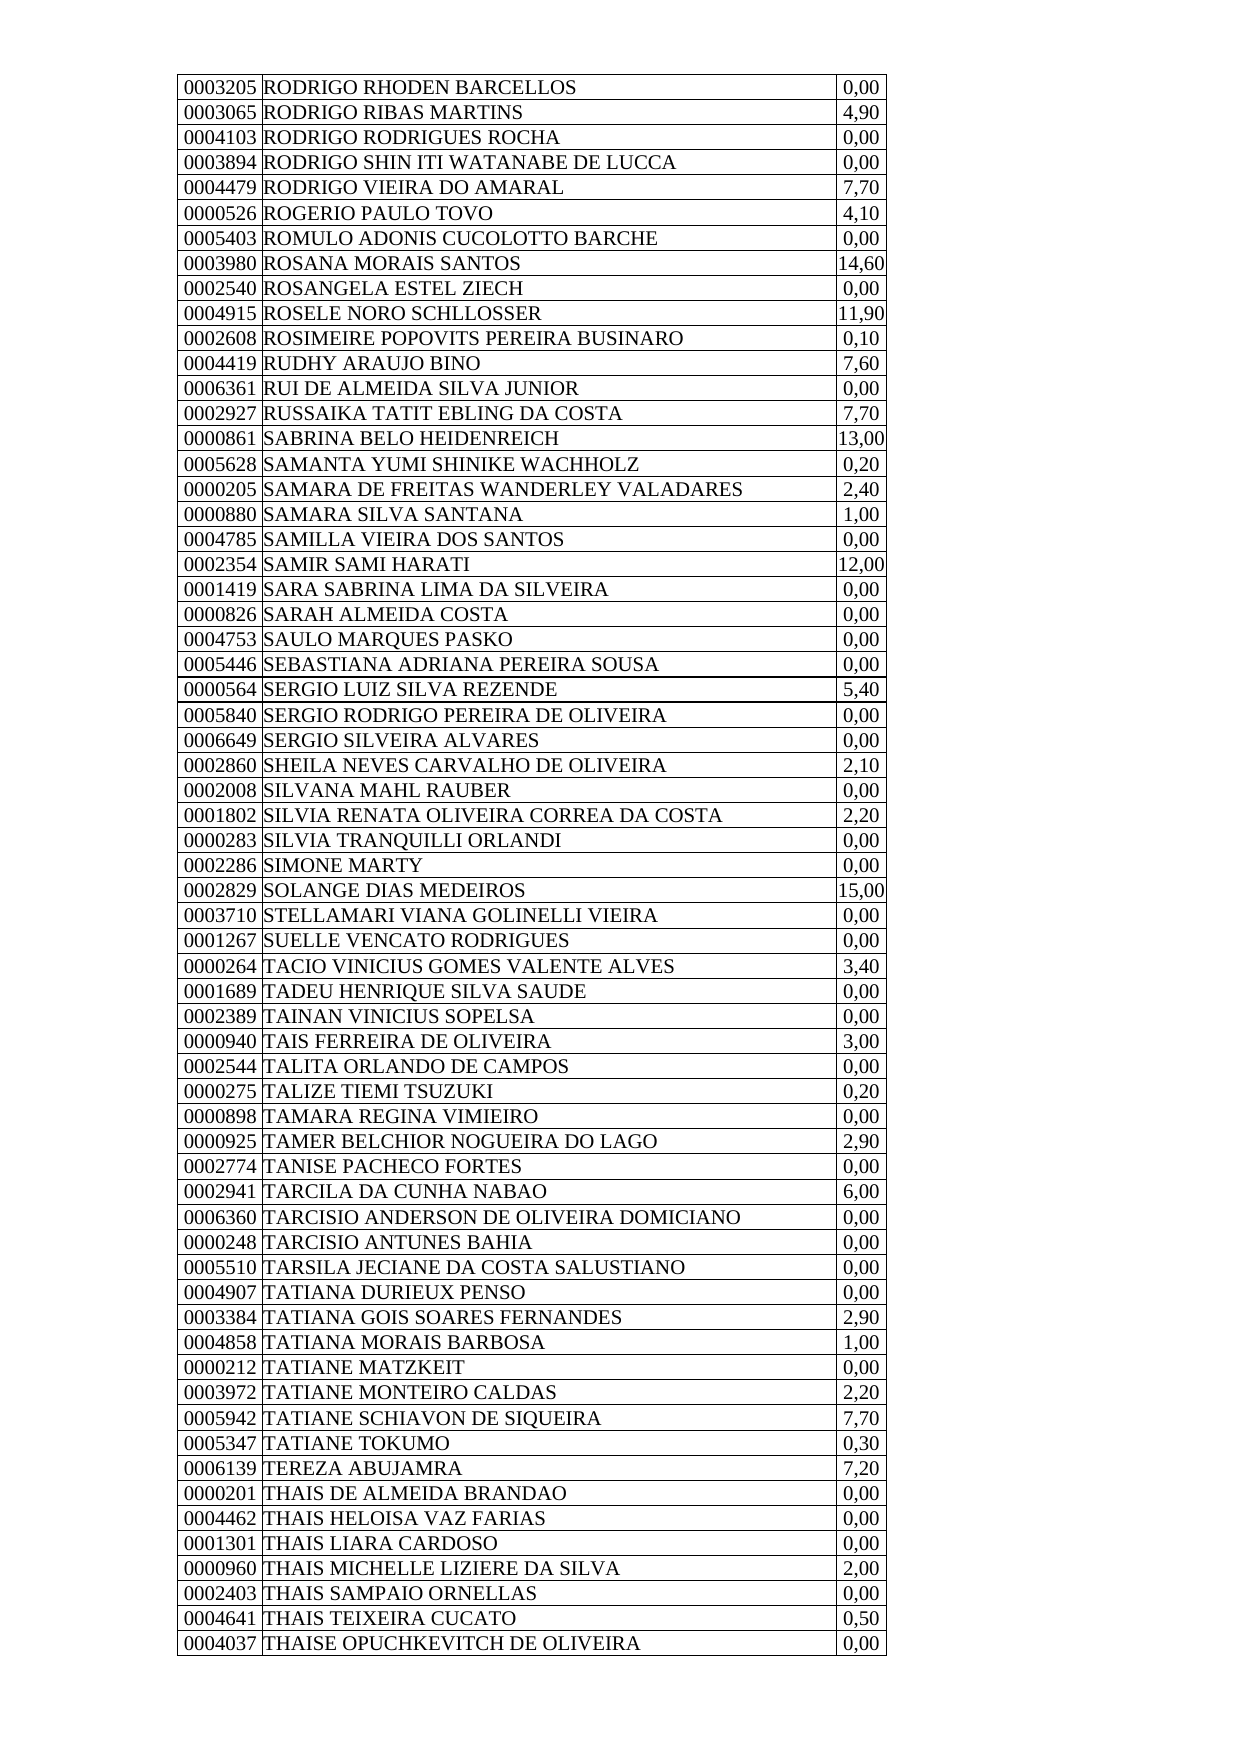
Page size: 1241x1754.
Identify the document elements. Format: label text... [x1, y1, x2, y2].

table_cell TATIANA MORAIS BARBOSA [263, 1330, 836, 1354]
table_cell 0000826 [178, 602, 262, 626]
table_cell 0,00 [837, 1481, 886, 1505]
table_cell 0000205 [178, 477, 262, 501]
table_cell 11,90 [837, 301, 886, 325]
table_cell 0,20 [837, 1079, 886, 1103]
table_cell 0006649 [178, 728, 262, 752]
table_cell TARCISIO ANDERSON DE OLIVEIRA DOMICIANO [263, 1205, 836, 1229]
table_cell 0004462 [178, 1506, 262, 1530]
table_cell TATIANE SCHIAVON DE SIQUEIRA [263, 1405, 836, 1429]
table_cell SERGIO RODRIGO PEREIRA DE OLIVEIRA [263, 703, 836, 727]
table_cell 0,00 [837, 1154, 886, 1178]
table_cell 2,20 [837, 1380, 886, 1404]
table_cell RODRIGO SHIN ITI WATANABE DE LUCCA [263, 150, 836, 174]
table_cell TALIZE TIEMI TSUZUKI [263, 1079, 836, 1103]
table_cell RODRIGO RODRIGUES ROCHA [263, 125, 836, 149]
table_cell 0002927 [178, 401, 262, 425]
table_cell 0002354 [178, 552, 262, 576]
table_cell THAIS HELOISA VAZ FARIAS [263, 1506, 836, 1530]
table_cell 0001267 [178, 929, 262, 952]
table_cell 0,00 [837, 627, 886, 651]
table_cell 7,70 [837, 175, 886, 199]
table_cell 0,30 [837, 1431, 886, 1454]
table_cell 0004915 [178, 301, 262, 325]
table_cell RUSSAIKA TATIT EBLING DA COSTA [263, 401, 836, 425]
table_cell TARCISIO ANTUNES BAHIA [263, 1230, 836, 1254]
table_cell ROSANA MORAIS SANTOS [263, 251, 836, 275]
table_cell 0001301 [178, 1531, 262, 1555]
table_cell 0000861 [178, 426, 262, 450]
table_cell RODRIGO VIEIRA DO AMARAL [263, 175, 836, 199]
table_cell 0,00 [837, 376, 886, 400]
table_cell SAMANTA YUMI SHINIKE WACHHOLZ [263, 451, 836, 476]
table_cell 6,00 [837, 1180, 886, 1203]
table_cell ROMULO ADONIS CUCOLOTTO BARCHE [263, 226, 836, 249]
table_cell 0,00 [837, 1054, 886, 1078]
table_cell SOLANGE DIAS MEDEIROS [263, 878, 836, 902]
table_cell 0,00 [837, 1531, 886, 1555]
table_cell TEREZA ABUJAMRA [263, 1456, 836, 1480]
table_cell 0000283 [178, 828, 262, 852]
table_cell 0,00 [837, 652, 886, 676]
table_cell 0,00 [837, 1004, 886, 1028]
table_cell 2,10 [837, 753, 886, 777]
table_cell 0,00 [837, 1255, 886, 1279]
table_cell 0005510 [178, 1255, 262, 1279]
table_cell 0003980 [178, 251, 262, 275]
table_cell SAMILLA VIEIRA DOS SANTOS [263, 527, 836, 551]
table_cell 0,00 [837, 853, 886, 877]
table_cell 0003205 [178, 75, 262, 99]
table_cell 0,00 [837, 1280, 886, 1304]
table_cell 0002389 [178, 1004, 262, 1028]
table_cell SAULO MARQUES PASKO [263, 627, 836, 651]
table_cell SARAH ALMEIDA COSTA [263, 602, 836, 626]
table_cell 0003972 [178, 1380, 262, 1404]
table_cell 0006360 [178, 1205, 262, 1229]
table_cell 2,00 [837, 1556, 886, 1580]
table_cell 0000940 [178, 1029, 262, 1053]
table_cell SILVANA MAHL RAUBER [263, 778, 836, 802]
table_cell 2,20 [837, 803, 886, 827]
table_cell 0,00 [837, 1104, 886, 1128]
table_cell 0004907 [178, 1280, 262, 1304]
table_cell 5,40 [837, 678, 886, 701]
table_cell 0000898 [178, 1104, 262, 1128]
table_cell 7,60 [837, 351, 886, 375]
table_cell 0000564 [178, 678, 262, 701]
table_cell 0003710 [178, 903, 262, 927]
table_cell 4,10 [837, 200, 886, 224]
table_cell 0004785 [178, 527, 262, 551]
table_cell 0002774 [178, 1154, 262, 1178]
table_cell SARA SABRINA LIMA DA SILVEIRA [263, 577, 836, 601]
table_cell 0,00 [837, 577, 886, 601]
table_cell 0002941 [178, 1180, 262, 1203]
table_cell 0,00 [837, 1355, 886, 1379]
table_cell THAISE OPUCHKEVITCH DE OLIVEIRA [263, 1631, 836, 1655]
table_cell 3,00 [837, 1029, 886, 1053]
table_cell 0,00 [837, 1205, 886, 1229]
table_cell 0002540 [178, 276, 262, 300]
table_cell 12,00 [837, 552, 886, 576]
table_cell THAIS LIARA CARDOSO [263, 1531, 836, 1555]
table_cell ROSELE NORO SCHLLOSSER [263, 301, 836, 325]
table_cell TAINAN VINICIUS SOPELSA [263, 1004, 836, 1028]
table_cell 0000925 [178, 1129, 262, 1153]
table_cell 0005347 [178, 1431, 262, 1454]
table_cell THAIS MICHELLE LIZIERE DA SILVA [263, 1556, 836, 1580]
table_cell 0,00 [837, 929, 886, 952]
table_cell 0,50 [837, 1606, 886, 1630]
table_cell TATIANE MONTEIRO CALDAS [263, 1380, 836, 1404]
table_cell 0,20 [837, 451, 886, 476]
table_cell RUI DE ALMEIDA SILVA JUNIOR [263, 376, 836, 400]
table_cell SILVIA TRANQUILLI ORLANDI [263, 828, 836, 852]
table_cell TATIANE TOKUMO [263, 1431, 836, 1454]
table_cell SAMARA DE FREITAS WANDERLEY VALADARES [263, 477, 836, 501]
table_cell 0,00 [837, 150, 886, 174]
table_cell 0002860 [178, 753, 262, 777]
table_cell 0004858 [178, 1330, 262, 1354]
table_cell 0003894 [178, 150, 262, 174]
table_cell 13,00 [837, 426, 886, 450]
table_cell TADEU HENRIQUE SILVA SAUDE [263, 979, 836, 1003]
table_cell 2,90 [837, 1129, 886, 1153]
table_cell 1,00 [837, 1330, 886, 1354]
table_cell 0000526 [178, 200, 262, 224]
table_cell 0004419 [178, 351, 262, 375]
table_cell 0000248 [178, 1230, 262, 1254]
table_cell 0,00 [837, 979, 886, 1003]
table_cell ROGERIO PAULO TOVO [263, 200, 836, 224]
table_cell 0006139 [178, 1456, 262, 1480]
table_cell 0004753 [178, 627, 262, 651]
table_cell 0,00 [837, 226, 886, 249]
table_cell 0005403 [178, 226, 262, 249]
table_cell 0005942 [178, 1405, 262, 1429]
table_cell 0001689 [178, 979, 262, 1003]
table_cell 0,00 [837, 527, 886, 551]
table_cell 0000880 [178, 502, 262, 526]
table_cell 0000212 [178, 1355, 262, 1379]
table_cell 0003384 [178, 1305, 262, 1329]
table_cell SHEILA NEVES CARVALHO DE OLIVEIRA [263, 753, 836, 777]
table_cell RUDHY ARAUJO BINO [263, 351, 836, 375]
table_cell TARCILA DA CUNHA NABAO [263, 1180, 836, 1203]
table_cell SEBASTIANA ADRIANA PEREIRA SOUSA [263, 652, 836, 676]
table_cell 7,70 [837, 1405, 886, 1429]
table_cell 0000264 [178, 954, 262, 978]
table_cell 0,10 [837, 326, 886, 350]
table_cell 0,00 [837, 1581, 886, 1605]
table_cell TAMARA REGINA VIMIEIRO [263, 1104, 836, 1128]
table_cell 0004037 [178, 1631, 262, 1655]
table_cell SIMONE MARTY [263, 853, 836, 877]
table_cell 0,00 [837, 1506, 886, 1530]
table_cell TATIANA DURIEUX PENSO [263, 1280, 836, 1304]
table_cell SUELLE VENCATO RODRIGUES [263, 929, 836, 952]
table_cell 0004103 [178, 125, 262, 149]
table_cell TATIANE MATZKEIT [263, 1355, 836, 1379]
table_cell SAMARA SILVA SANTANA [263, 502, 836, 526]
table_cell 0,00 [837, 703, 886, 727]
table_cell 14,60 [837, 251, 886, 275]
table_cell TATIANA GOIS SOARES FERNANDES [263, 1305, 836, 1329]
table_cell 0,00 [837, 828, 886, 852]
table_cell 0001802 [178, 803, 262, 827]
table_cell 0,00 [837, 276, 886, 300]
table_cell 0005840 [178, 703, 262, 727]
table_cell 0000275 [178, 1079, 262, 1103]
table_cell 0003065 [178, 100, 262, 124]
table_cell 0002008 [178, 778, 262, 802]
table_cell 0005628 [178, 451, 262, 476]
table_cell RODRIGO RIBAS MARTINS [263, 100, 836, 124]
table_cell THAIS SAMPAIO ORNELLAS [263, 1581, 836, 1605]
table_cell 0,00 [837, 125, 886, 149]
table_cell 0,00 [837, 1230, 886, 1254]
table_cell SILVIA RENATA OLIVEIRA CORREA DA COSTA [263, 803, 836, 827]
table_cell 0,00 [837, 778, 886, 802]
table_cell 0004641 [178, 1606, 262, 1630]
table_cell 7,20 [837, 1456, 886, 1480]
table_cell 0,00 [837, 903, 886, 927]
table_cell 0,00 [837, 602, 886, 626]
table_cell 0001419 [178, 577, 262, 601]
table_cell THAIS DE ALMEIDA BRANDAO [263, 1481, 836, 1505]
table_cell TAIS FERREIRA DE OLIVEIRA [263, 1029, 836, 1053]
table_cell 0004479 [178, 175, 262, 199]
table_cell 4,90 [837, 100, 886, 124]
table_cell 15,00 [837, 878, 886, 902]
table_cell 0,00 [837, 728, 886, 752]
table_cell 1,00 [837, 502, 886, 526]
table_cell 0005446 [178, 652, 262, 676]
table_cell TANISE PACHECO FORTES [263, 1154, 836, 1178]
table_cell 0000960 [178, 1556, 262, 1580]
table_cell 3,40 [837, 954, 886, 978]
table_cell SAMIR SAMI HARATI [263, 552, 836, 576]
table_cell 0002608 [178, 326, 262, 350]
table_cell 0002403 [178, 1581, 262, 1605]
table_cell SERGIO LUIZ SILVA REZENDE [263, 678, 836, 701]
table_cell 0,00 [837, 75, 886, 99]
table_cell 0002544 [178, 1054, 262, 1078]
table_cell TAMER BELCHIOR NOGUEIRA DO LAGO [263, 1129, 836, 1153]
table_cell TALITA ORLANDO DE CAMPOS [263, 1054, 836, 1078]
table_cell 0,00 [837, 1631, 886, 1655]
table_cell ROSIMEIRE POPOVITS PEREIRA BUSINARO [263, 326, 836, 350]
table_cell TARSILA JECIANE DA COSTA SALUSTIANO [263, 1255, 836, 1279]
table_cell SABRINA BELO HEIDENREICH [263, 426, 836, 450]
table_cell RODRIGO RHODEN BARCELLOS [263, 75, 836, 99]
table_cell SERGIO SILVEIRA ALVARES [263, 728, 836, 752]
table_cell ROSANGELA ESTEL ZIECH [263, 276, 836, 300]
table_cell STELLAMARI VIANA GOLINELLI VIEIRA [263, 903, 836, 927]
table_cell 0002829 [178, 878, 262, 902]
table_cell 0006361 [178, 376, 262, 400]
table_cell 2,40 [837, 477, 886, 501]
table_cell THAIS TEIXEIRA CUCATO [263, 1606, 836, 1630]
table_cell TACIO VINICIUS GOMES VALENTE ALVES [263, 954, 836, 978]
table_cell 2,90 [837, 1305, 886, 1329]
table_cell 0000201 [178, 1481, 262, 1505]
table_cell 0002286 [178, 853, 262, 877]
table_cell 7,70 [837, 401, 886, 425]
